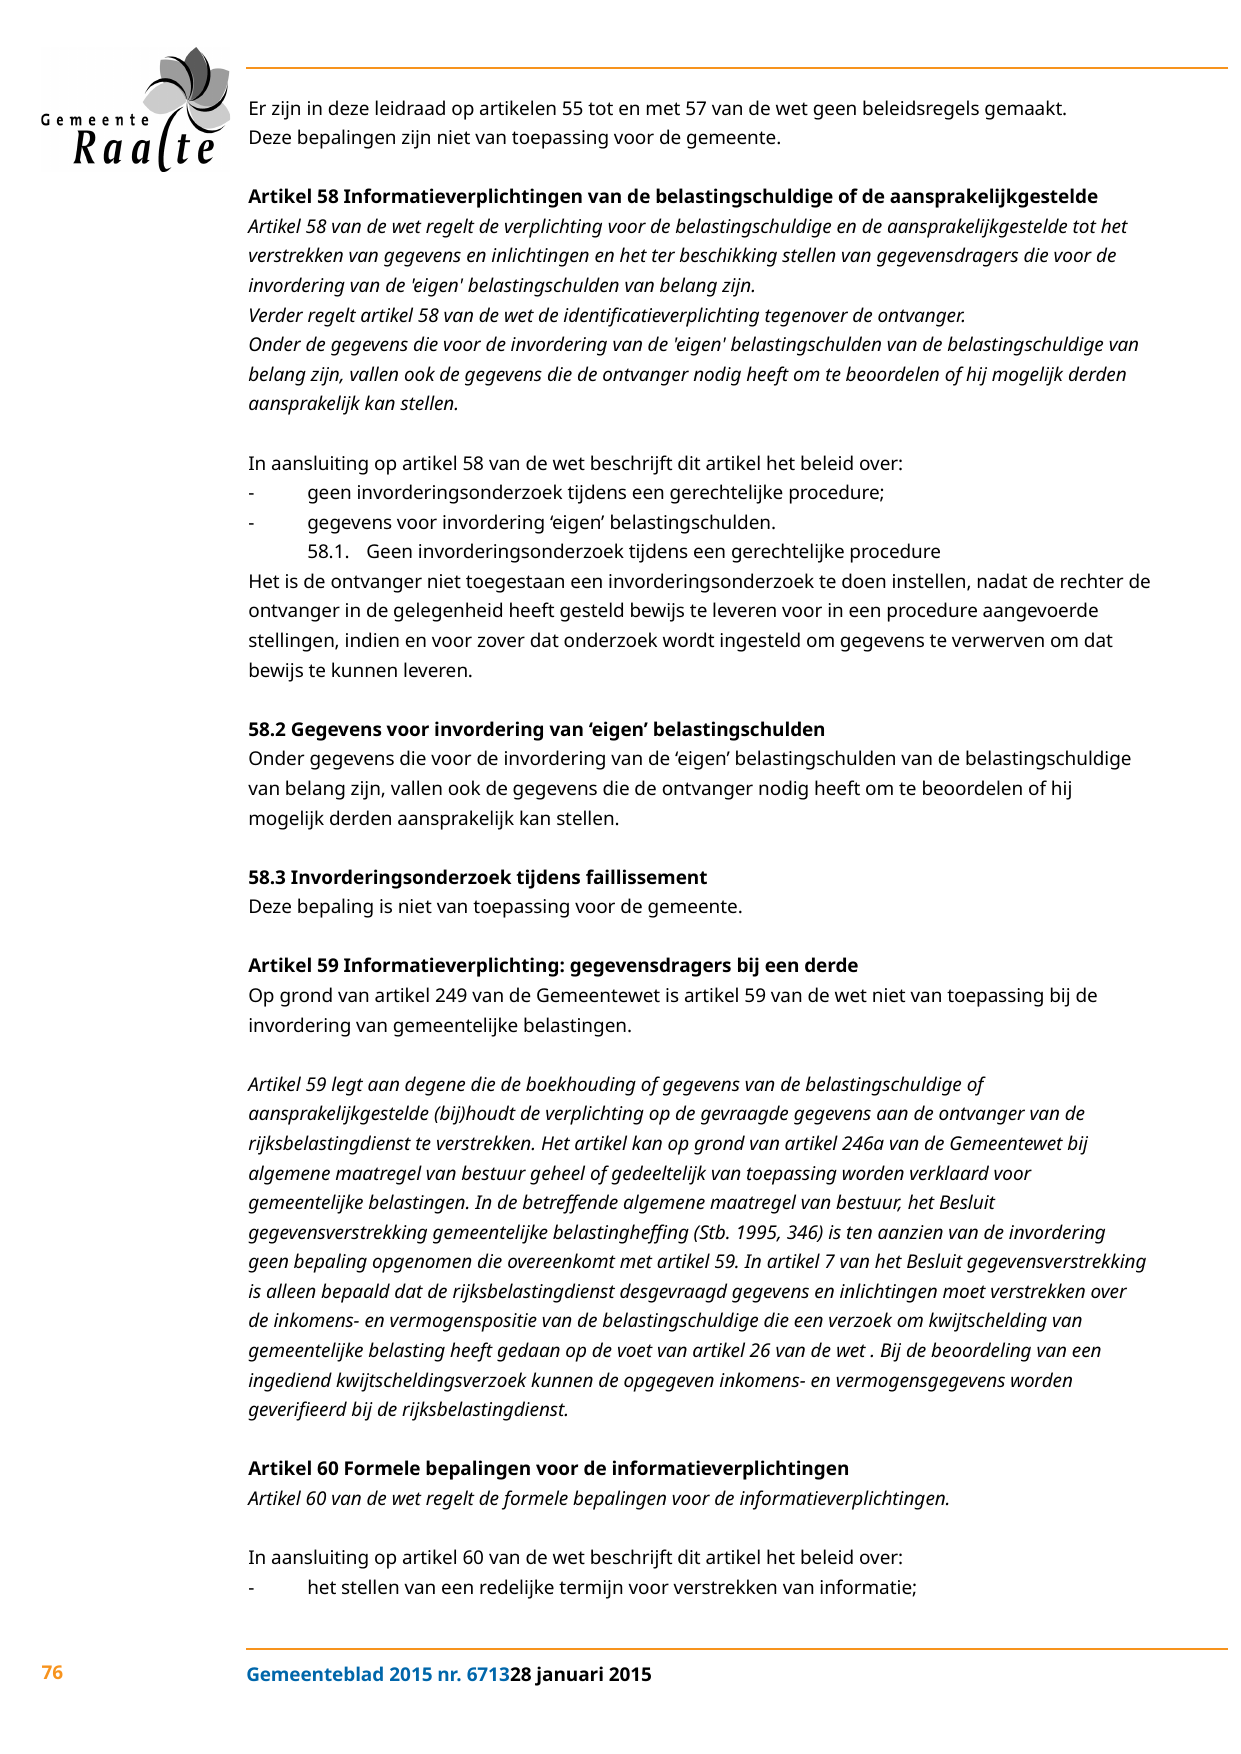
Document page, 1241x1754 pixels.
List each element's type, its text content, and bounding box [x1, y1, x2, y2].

text 58.2 Gegevens voor invordering van ‘eigen’ belastingschulden [248, 716, 1152, 742]
list het stellen van een redelijke termijn voor verstrekken van informatie; [248, 1574, 1152, 1600]
text Er zijn in deze leidraad op artikelen 55 tot en met 57 van de wet geen beleidsregels gemaakt. [248, 95, 1152, 121]
text Deze bepaling is niet van toepassing voor de gemeente. [248, 893, 1152, 919]
picture [41, 47, 231, 172]
text Artikel 59 Informatieverplichting: gegevensdragers bij een derde [248, 953, 1152, 978]
text Onder de gegevens die voor de invordering van de 'eigen' belastingschulden van de belastingschuldige van belang zijn, vallen ook de gegevens die de ontvanger nodig heeft om te beoordelen of hij mogelijk derden aansprakelijk kan stellen. [248, 331, 1152, 416]
text In aansluiting op artikel 60 van de wet beschrijft dit artikel het beleid over: [248, 1544, 1152, 1570]
text Artikel 58 Informatieverplichtingen van de belastingschuldige of de aansprakelijkgestelde [248, 183, 1152, 209]
text Onder gegevens die voor de invordering van de ‘eigen’ belastingschulden van de belastingschuldige van belang zijn, vallen ook de gegevens die de ontvanger nodig heeft om te beoordelen of hij mogelijk derden aansprakelijk kan stellen. [248, 746, 1152, 831]
text Het is de ontvanger niet toegestaan een invorderingsonderzoek te doen instellen, nadat de rechter de ontvanger in de gelegenheid heeft gesteld bewijs te leveren voor in een procedure aangevoerde stellingen, indien en voor zover dat onderzoek wordt ingesteld om gegevens te verwerven om dat bewijs te kunnen leveren. [248, 568, 1152, 683]
text Op grond van artikel 249 van de Gemeentewet is artikel 59 van de wet niet van toepassing bij de invordering van gemeentelijke belastingen. [248, 982, 1152, 1038]
list gegevens voor invordering ‘eigen’ belastingschulden. [248, 509, 1152, 535]
text Verder regelt artikel 58 van de wet de identificatieverplichting tegenover de ontvanger. [248, 302, 1152, 328]
list Geen invorderingsonderzoek tijdens een gerechtelijke procedure [307, 538, 1152, 564]
text Artikel 60 Formele bepalingen voor de informatieverplichtingen [248, 1456, 1152, 1481]
text In aansluiting op artikel 58 van de wet beschrijft dit artikel het beleid over: [248, 450, 1152, 476]
text Artikel 58 van de wet regelt de verplichting voor de belastingschuldige en de aansprakelijkgestelde tot het verstrekken van gegevens en inlichtingen en het ter beschikking stellen van gegevensdragers die voor de invordering van de 'eigen' belastingschulden van belang zijn. [248, 213, 1152, 298]
text Artikel 60 van de wet regelt de formele bepalingen voor de informatieverplichtingen. [248, 1485, 1152, 1511]
text Artikel 59 legt aan degene die de boekhouding of gegevens van de belastingschuldige of aansprakelijkgestelde (bij)houdt de verplichting op de gevraagde gegevens aan de ontvanger van de rijksbelastingdienst te verstrekken. Het artikel kan op grond van artikel 246a van de Gemeentewet bij algemene maatregel van bestuur geheel of gedeeltelijk van toepassing worden verklaard voor gemeentelijke belastingen. In de betreffende algemene maatregel van bestuur, het Besluit gegevensverstrekking gemeentelijke belastingheffing (Stb. 1995, 346) is ten aanzien van de invordering geen bepaling opgenomen die overeenkomt met artikel 59. In artikel 7 van het Besluit gegevensverstrekking is alleen bepaald dat de rijksbelastingdienst desgevraagd gegevens en inlichtingen moet verstrekken over de inkomens- en vermogenspositie van de belastingschuldige die een verzoek om kwijtschelding van gemeentelijke belasting heeft gedaan op de voet van artikel 26 van de wet . Bij de beoordeling van een ingediend kwijtscheldingsverzoek kunnen de opgegeven inkomens- en vermogensgegevens worden geverifieerd bij de rijksbelastingdienst. [248, 1071, 1152, 1422]
text Deze bepalingen zijn niet van toepassing voor de gemeente. [248, 124, 1152, 150]
text 58.3 Invorderingsonderzoek tijdens faillissement [248, 864, 1152, 890]
list geen invorderingsonderzoek tijdens een gerechtelijke procedure; [248, 479, 1152, 505]
